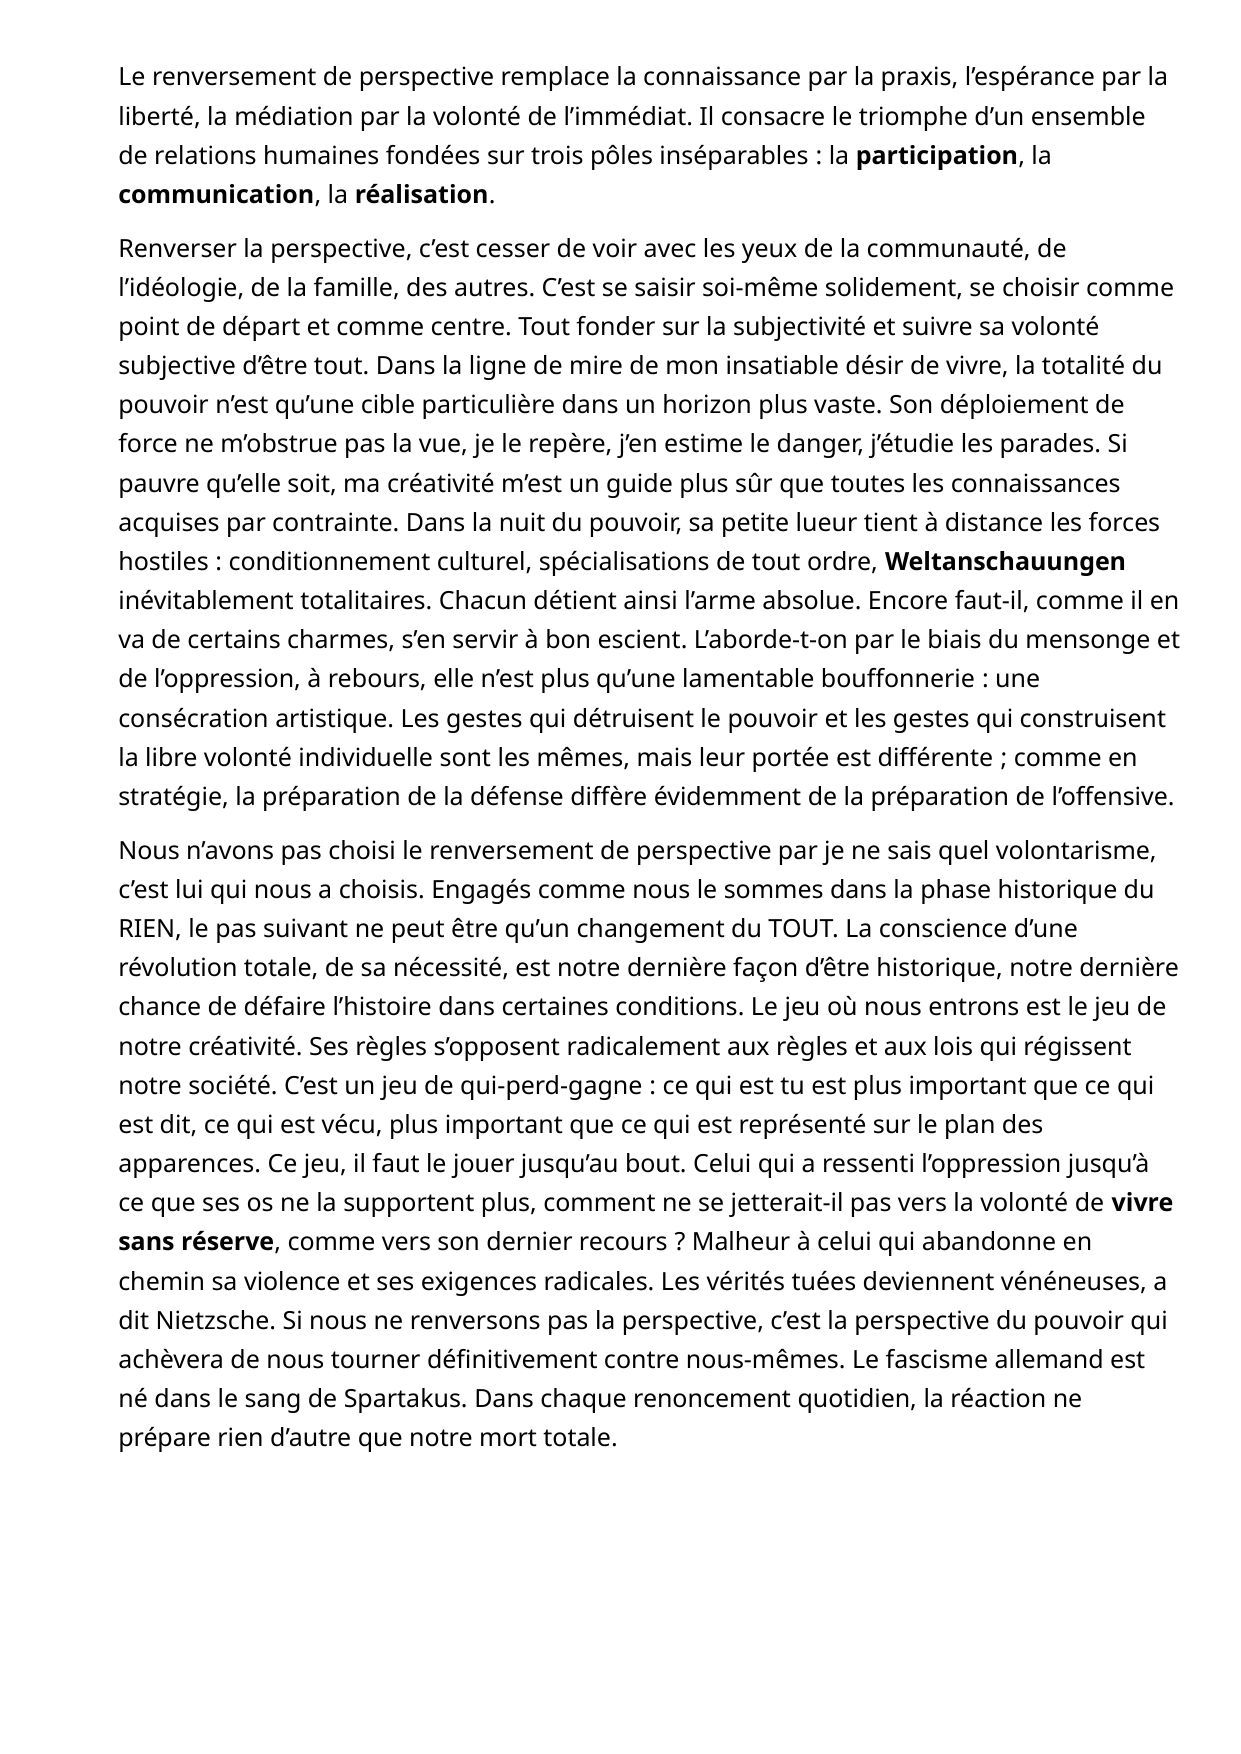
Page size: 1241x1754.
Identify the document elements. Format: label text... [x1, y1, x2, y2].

text Renverser la perspective, c’est cesser de voir avec les yeux de la communauté, de l’idéologie, de la famille, des autres. C’est se saisir soi-même solidement, se choisir comme point de départ et comme centre. Tout fonder sur la subjectivité et suivre sa volonté subjective d’être tout. Dans la ligne de mire de mon insatiable désir de vivre, la totalité du pouvoir n’est qu’une cible particulière dans un horizon plus vaste. Son déploiement de force ne m’obstrue pas la vue, je le repère, j’en estime le danger, j’étudie les parades. Si pauvre qu’elle soit, ma créativité m’est un guide plus sûr que toutes les connaissances acquises par contrainte. Dans la nuit du pouvoir, sa petite lueur tient à distance les forces hostiles : conditionnement culturel, spécialisations de tout ordre, Weltanschauungen inévitablement totalitaires. Chacun détient ainsi l’arme absolue. Encore faut-il, comme il en va de certains charmes, s’en servir à bon escient. L’aborde-t-on par le biais du mensonge et de l’oppression, à rebours, elle n’est plus qu’une lamentable bouffonnerie : une consécration artistique. Les gestes qui détruisent le pouvoir et les gestes qui construisent la libre volonté individuelle sont les mêmes, mais leur portée est différente ; comme en stratégie, la préparation de la défense diffère évidemment de la préparation de l’offensive. [118, 230, 1181, 813]
text Le renversement de perspective remplace la connaissance par la praxis, l’espérance par la liberté, la médiation par la volonté de l’immédiat. Il consacre le triomphe d’un ensemble de relations humaines fondées sur trois pôles inséparables : la participation, la communication, la réalisation. [118, 59, 1181, 211]
text Nous n’avons pas choisi le renversement de perspective par je ne sais quel volontarisme, c’est lui qui nous a choisis. Engagés comme nous le sommes dans la phase historique du RIEN, le pas suivant ne peut être qu’un changement du TOUT. La conscience d’une révolution totale, de sa nécessité, est notre dernière façon d’être historique, notre dernière chance de défaire l’histoire dans certaines conditions. Le jeu où nous entrons est le jeu de notre créativité. Ses règles s’opposent radicalement aux règles et aux lois qui régissent notre société. C’est un jeu de qui-perd-gagne : ce qui est tu est plus important que ce qui est dit, ce qui est vécu, plus important que ce qui est représenté sur le plan des apparences. Ce jeu, il faut le jouer jusqu’au bout. Celui qui a ressenti l’oppression jusqu’à ce que ses os ne la supportent plus, comment ne se jetterait-il pas vers la volonté de vivre sans réserve, comme vers son dernier recours ? Malheur à celui qui abandonne en chemin sa violence et ses exigences radicales. Les vérités tuées deviennent vénéneuses, a dit Nietzsche. Si nous ne renversons pas la perspective, c’est la perspective du pouvoir qui achèvera de nous tourner définitivement contre nous-mêmes. Le fascisme allemand est né dans le sang de Spartakus. Dans chaque renoncement quotidien, la réaction ne prépare rien d’autre que notre mort totale. [118, 832, 1181, 1454]
